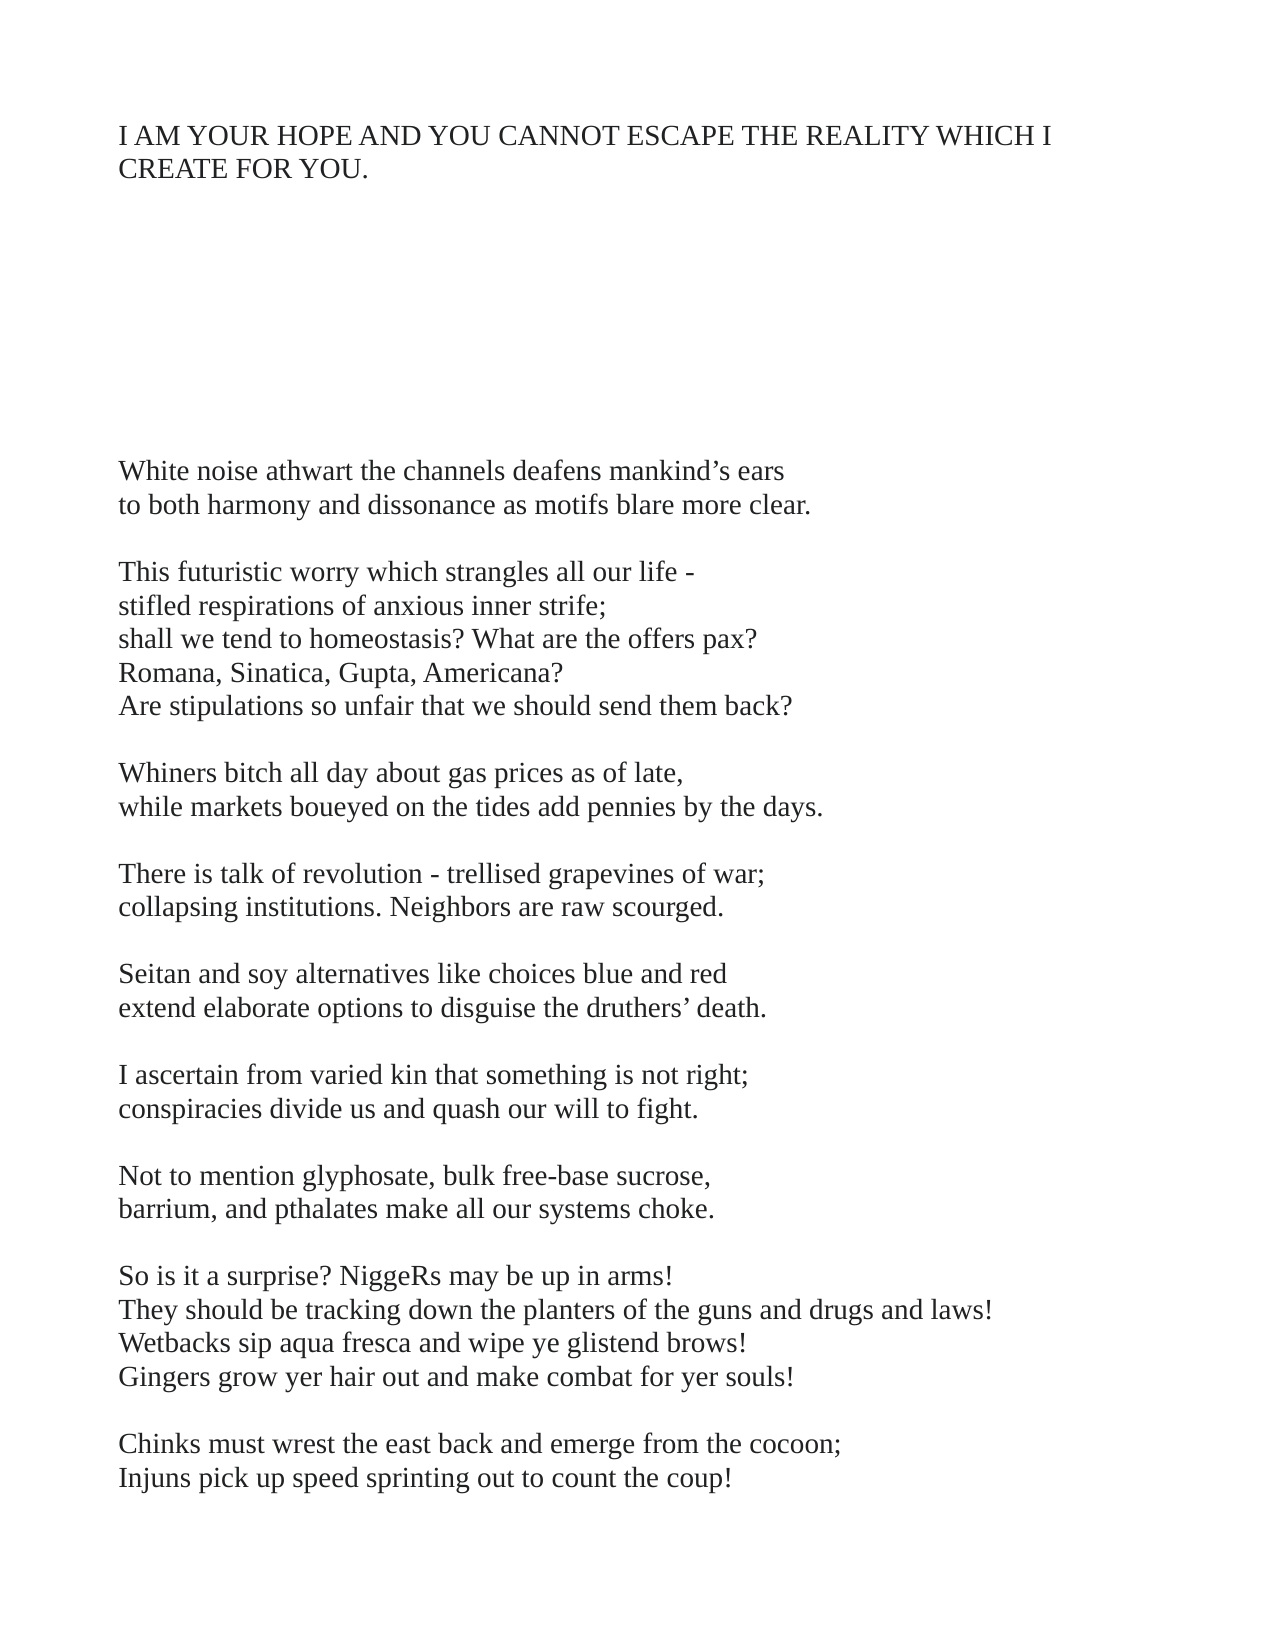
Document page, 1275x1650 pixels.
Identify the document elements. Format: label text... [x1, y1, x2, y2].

text I AM YOUR HOPE AND YOU CANNOT ESCAPE THE REALITY WHICH I CREATE FOR YOU. White noise athwart the channels deafens mankind’s ears to both harmony and dissonance as motifs blare more clear. This futuristic worry which strangles all our life - stifled respirations of anxious inner strife; shall we tend to homeostasis? What are the offers pax? Romana, Sinatica, Gupta, Americana? Are stipulations so unfair that we should send them back? Whiners bitch all day about gas prices as of late, while markets boueyed on the tides add pennies by the days. There is talk of revolution - trellised grapevines of war; collapsing institutions. Neighbors are raw scourged. Seitan and soy alternatives like choices blue and red extend elaborate options to disguise the druthers’ death. I ascertain from varied kin that something is not right; conspiracies divide us and quash our will to fight. Not to mention glyphosate, bulk free-base sucrose, barrium, and pthalates make all our systems choke. So is it a surprise? NiggeRs may be up in arms! They should be tracking down the planters of the guns and drugs and laws! Wetbacks sip aqua fresca and wipe ye glistend brows! Gingers grow yer hair out and make combat for yer souls! Chinks must wrest the east back and emerge from the cocoon; Injuns pick up speed sprinting out to count the coup! [118, 118, 1157, 1527]
